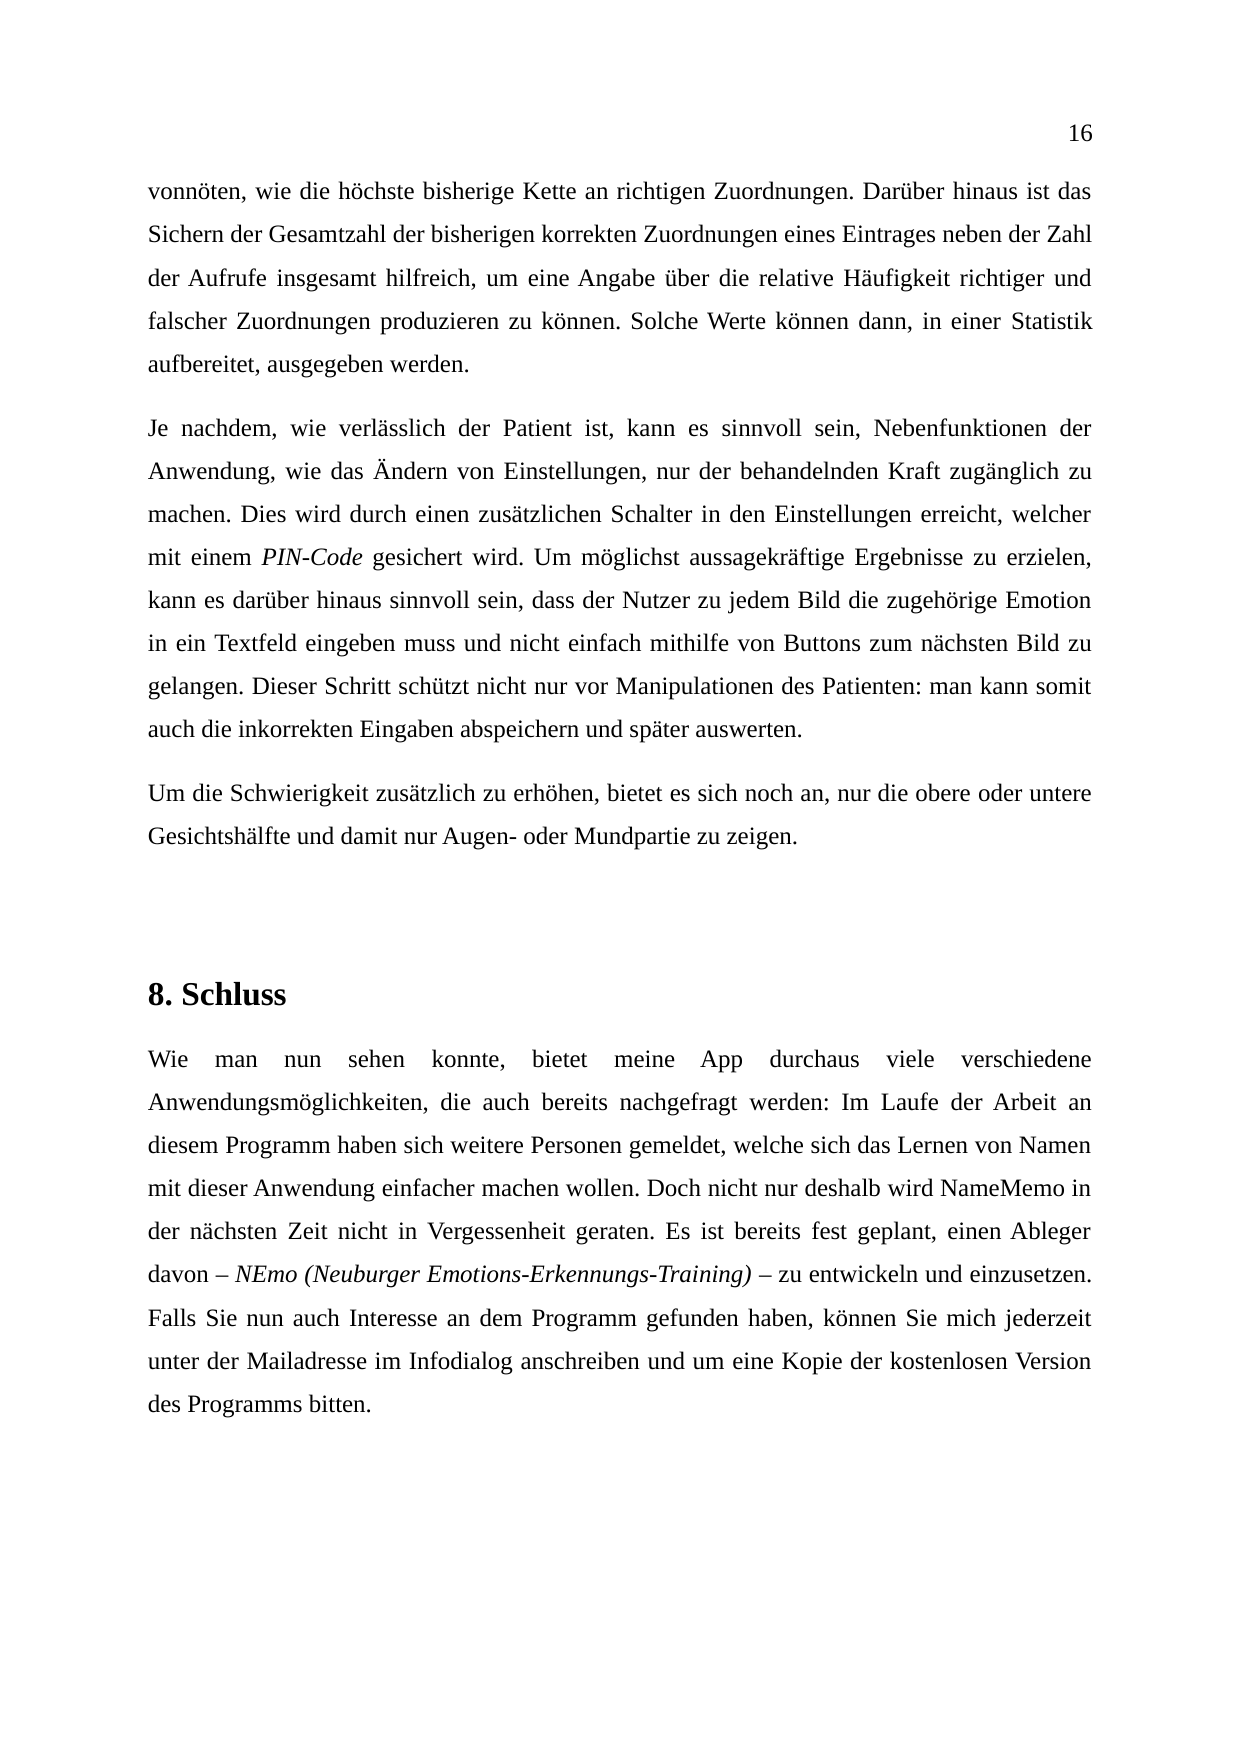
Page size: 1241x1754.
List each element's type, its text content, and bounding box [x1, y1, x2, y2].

text Je nachdem, wie verlässlich der Patient ist, kann es sinnvoll sein, Nebenfunktionen der Anwendung, wie das Ändern von Einstellungen, nur der behandelnden Kraft zugänglich zu machen. Dies wird durch einen zusätzlichen Schalter in den Einstellungen erreicht, welcher mit einem PIN-Code gesichert wird. Um möglichst aussagekräftige Ergebnisse zu erzielen, kann es darüber hinaus sinnvoll sein, dass der Nutzer zu jedem Bild die zugehörige Emotion in ein Textfeld eingeben muss und nicht einfach mithilfe von Buttons zum nächsten Bild zu gelangen. Dieser Schritt schützt nicht nur vor Manipulationen des Patienten: man kann somit auch die inkorrekten Eingaben abspeichern und später auswerten. [148, 413, 1093, 743]
subtitle 8. Schluss [148, 974, 1093, 1012]
text vonnöten, wie die höchste bisherige Kette an richtigen Zuordnungen. Darüber hinaus ist das Sichern der Gesamtzahl der bisherigen korrekten Zuordnungen eines Eintrages neben der Zahl der Aufrufe insgesamt hilfreich, um eine Angabe über die relative Häufigkeit richtiger und falscher Zuordnungen produzieren zu können. Solche Werte können dann, in einer Statistik aufbereitet, ausgegeben werden. [148, 176, 1093, 378]
text Wie man nun sehen konnte, bietet meine App durchaus viele verschiedene Anwendungsmöglichkeiten, die auch bereits nachgefragt werden: Im Laufe der Arbeit an diesem Programm haben sich weitere Personen gemeldet, welche sich das Lernen von Namen mit dieser Anwendung einfacher machen wollen. Doch nicht nur deshalb wird NameMemo in der nächsten Zeit nicht in Vergessenheit geraten. Es ist bereits fest geplant, einen Ableger davon – NEmo (Neuburger Emotions-Erkennungs-Training) – zu entwickeln und einzusetzen. Falls Sie nun auch Interesse an dem Programm gefunden haben, können Sie mich jederzeit unter der Mailadresse im Infodialog anschreiben und um eine Kopie der kostenlosen Version des Programms bitten. [148, 1044, 1093, 1418]
text Um die Schwierigkeit zusätzlich zu erhöhen, bietet es sich noch an, nur die obere oder untere Gesichtshälfte und damit nur Augen- oder Mundpartie zu zeigen. [148, 778, 1093, 850]
